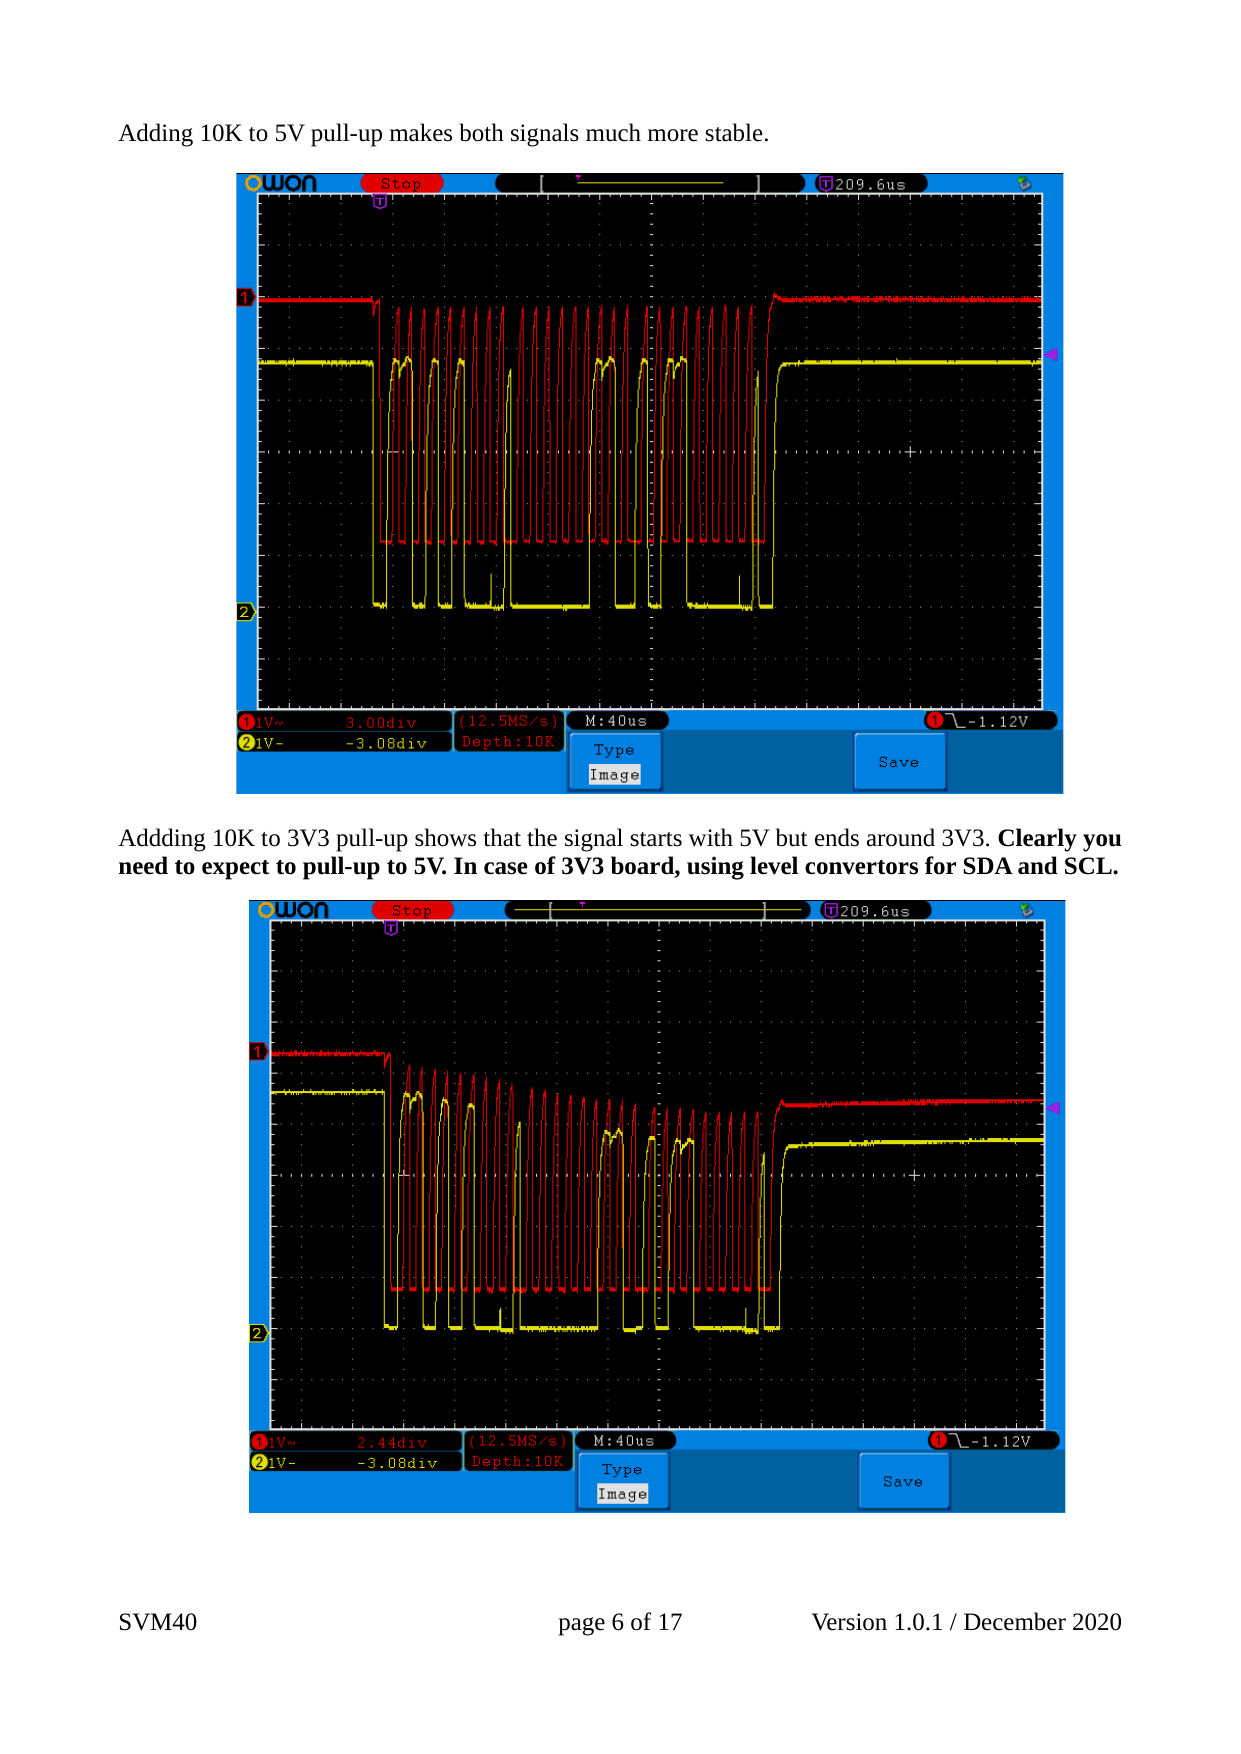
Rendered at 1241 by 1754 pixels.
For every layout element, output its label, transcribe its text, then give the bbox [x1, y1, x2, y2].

picture [249, 900, 1066, 1513]
text Addding 10K to 3V3 pull-up shows that the signal starts with 5V but ends around 3V3. Clearly you need to expect to pull-up to 5V. In case of 3V3 board, using level convertors for SDA and SCL. [118, 823, 1122, 880]
text Adding 10K to 5V pull-up makes both signals much more stable. [118, 118, 1122, 147]
picture [236, 173, 1064, 794]
